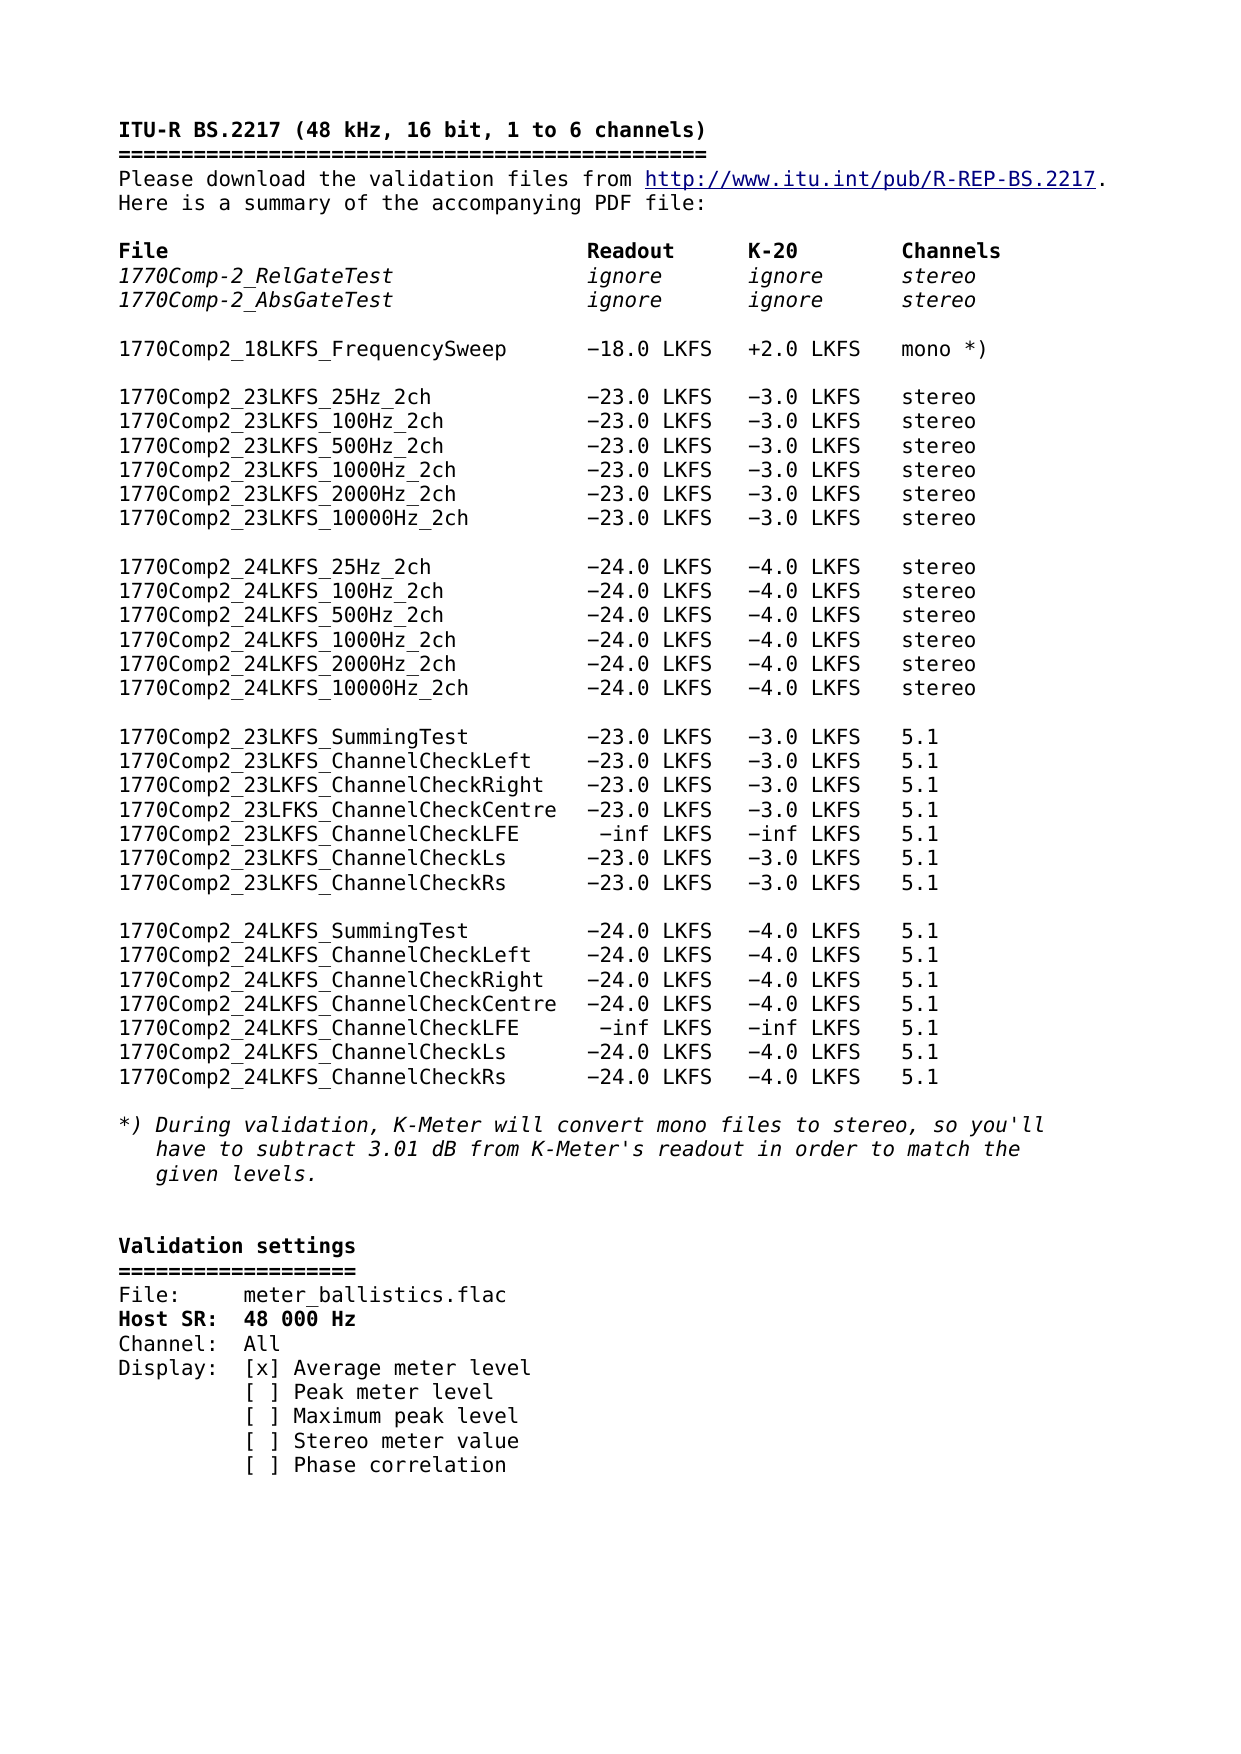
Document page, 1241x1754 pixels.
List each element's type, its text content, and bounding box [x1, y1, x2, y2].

text ITU-R BS.2217 (48 kHz, 16 bit, 1 to 6 channels) [118, 118, 1122, 142]
text 1770Comp2_23LKFS_SummingTest −23.0 LKFS −3.0 LKFS 5.1 [118, 725, 1122, 749]
text 1770Comp2_24LKFS_ChannelCheckRight −24.0 LKFS −4.0 LKFS 5.1 [118, 968, 1122, 992]
text [ ] Maximum peak level [118, 1404, 1122, 1429]
text 1770Comp2_24LKFS_500Hz_2ch −24.0 LKFS −4.0 LKFS stereo [118, 603, 1122, 628]
text given levels. [118, 1162, 1122, 1186]
text 1770Comp2_23LKFS_ChannelCheckRight −23.0 LKFS −3.0 LKFS 5.1 [118, 773, 1122, 798]
text 1770Comp2_24LKFS_ChannelCheckCentre −24.0 LKFS −4.0 LKFS 5.1 [118, 992, 1122, 1016]
text have to subtract 3.01 dB from K-Meter's readout in order to match the [118, 1137, 1122, 1162]
text 1770Comp2_23LKFS_500Hz_2ch −23.0 LKFS −3.0 LKFS stereo [118, 434, 1122, 458]
text File: meter_ballistics.flac [118, 1283, 1122, 1307]
text 1770Comp2_24LKFS_25Hz_2ch −24.0 LKFS −4.0 LKFS stereo [118, 555, 1122, 579]
text 1770Comp2_23LKFS_1000Hz_2ch −23.0 LKFS −3.0 LKFS stereo [118, 458, 1122, 482]
text 1770Comp2_24LKFS_ChannelCheckLs −24.0 LKFS −4.0 LKFS 5.1 [118, 1040, 1122, 1065]
text 1770Comp2_23LFKS_ChannelCheckCentre −23.0 LKFS −3.0 LKFS 5.1 [118, 798, 1122, 822]
text 1770Comp-2_AbsGateTest ignore ignore stereo [118, 288, 1122, 312]
text 1770Comp2_24LKFS_2000Hz_2ch −24.0 LKFS −4.0 LKFS stereo [118, 652, 1122, 676]
text 1770Comp2_24LKFS_1000Hz_2ch −24.0 LKFS −4.0 LKFS stereo [118, 628, 1122, 652]
text 1770Comp2_24LKFS_100Hz_2ch −24.0 LKFS −4.0 LKFS stereo [118, 579, 1122, 603]
text 1770Comp2_23LKFS_ChannelCheckLeft −23.0 LKFS −3.0 LKFS 5.1 [118, 749, 1122, 773]
text =============================================== [118, 142, 1122, 167]
text File Readout K-20 Channels [118, 239, 1122, 264]
text 1770Comp2_23LKFS_10000Hz_2ch −23.0 LKFS −3.0 LKFS stereo [118, 506, 1122, 531]
text 1770Comp2_24LKFS_ChannelCheckLeft −24.0 LKFS −4.0 LKFS 5.1 [118, 943, 1122, 968]
text Please download the validation files from http://www.itu.int/pub/R-REP-BS.2217. Here is a summary of the accompanying PDF file: [118, 167, 1122, 215]
text 1770Comp2_23LKFS_ChannelCheckLs −23.0 LKFS −3.0 LKFS 5.1 [118, 846, 1122, 871]
text Host SR: 48 000 Hz [118, 1307, 1122, 1332]
text 1770Comp2_23LKFS_ChannelCheckLFE −inf LKFS −inf LKFS 5.1 [118, 822, 1122, 846]
text 1770Comp2_23LKFS_25Hz_2ch −23.0 LKFS −3.0 LKFS stereo [118, 385, 1122, 409]
text [ ] Peak meter level [118, 1380, 1122, 1404]
text 1770Comp2_23LKFS_100Hz_2ch −23.0 LKFS −3.0 LKFS stereo [118, 409, 1122, 434]
text =================== [118, 1259, 1122, 1283]
text 1770Comp2_18LKFS_FrequencySweep −18.0 LKFS +2.0 LKFS mono *) [118, 337, 1122, 361]
text Display: [x] Average meter level [118, 1356, 1122, 1380]
text Validation settings [118, 1234, 1122, 1259]
text 1770Comp-2_RelGateTest ignore ignore stereo [118, 264, 1122, 288]
text 1770Comp2_24LKFS_ChannelCheckLFE −inf LKFS −inf LKFS 5.1 [118, 1016, 1122, 1040]
text 1770Comp2_23LKFS_2000Hz_2ch −23.0 LKFS −3.0 LKFS stereo [118, 482, 1122, 506]
text 1770Comp2_24LKFS_SummingTest −24.0 LKFS −4.0 LKFS 5.1 [118, 919, 1122, 943]
text [ ] Phase correlation [118, 1453, 1122, 1477]
text Channel: All [118, 1332, 1122, 1356]
text [ ] Stereo meter value [118, 1429, 1122, 1453]
text 1770Comp2_24LKFS_10000Hz_2ch −24.0 LKFS −4.0 LKFS stereo [118, 676, 1122, 701]
text 1770Comp2_24LKFS_ChannelCheckRs −24.0 LKFS −4.0 LKFS 5.1 [118, 1065, 1122, 1089]
text *) During validation, K-Meter will convert mono files to stereo, so you'll [118, 1113, 1122, 1137]
text 1770Comp2_23LKFS_ChannelCheckRs −23.0 LKFS −3.0 LKFS 5.1 [118, 871, 1122, 895]
